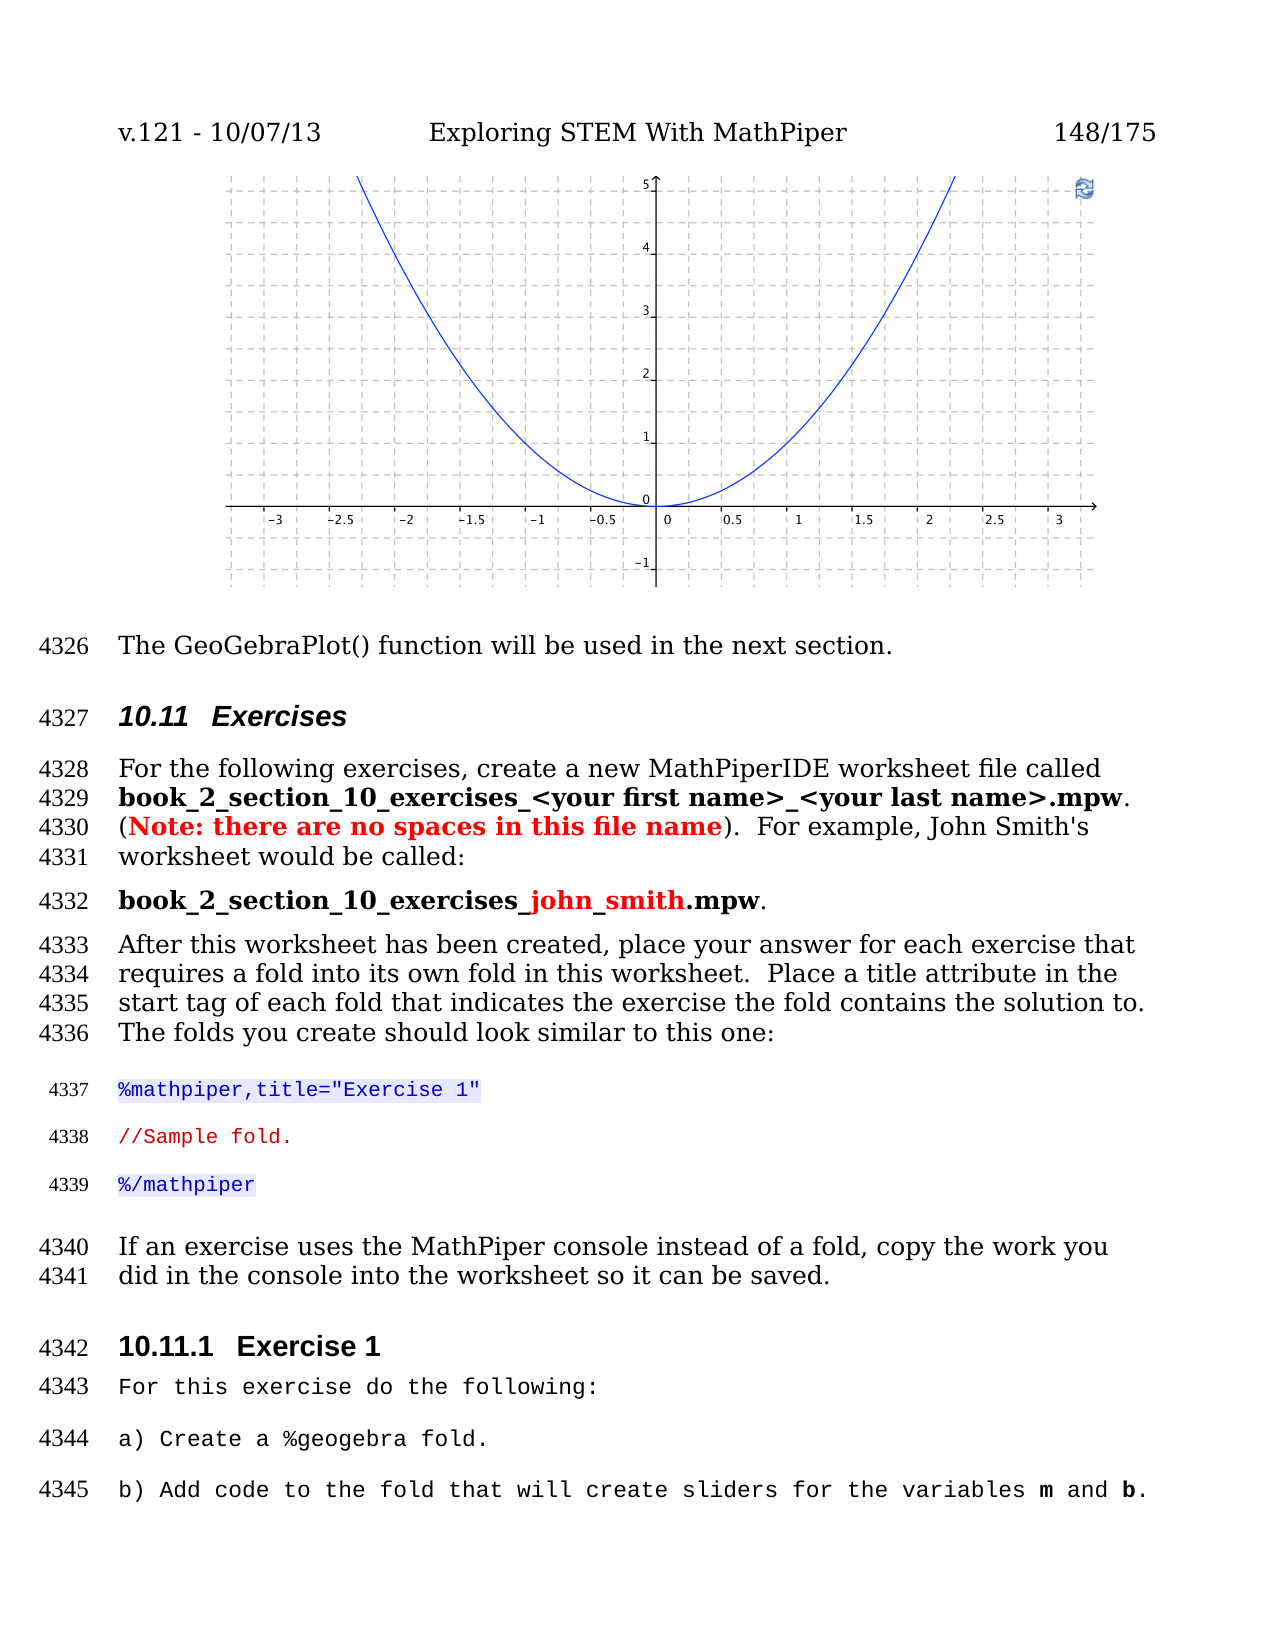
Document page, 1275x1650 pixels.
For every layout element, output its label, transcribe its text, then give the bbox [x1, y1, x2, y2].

picture [225, 176, 1097, 587]
text For this exercise do the following: [118, 1375, 1157, 1401]
subtitle Exercises [118, 699, 1157, 733]
text The GeoGebraPlot() function will be used in the next section. [118, 631, 1157, 660]
text For the following exercises, create a new MathPiperIDE worksheet file called book_2_section_10_exercises_<your first name>_<your last name>.mpw. (Note: there are no spaces in this file name). For example, John Smith's worksheet would be called: [118, 754, 1157, 871]
text a) Create a %geogebra fold. [118, 1427, 1157, 1453]
text If an exercise uses the MathPiper console instead of a fold, copy the work you did in the console into the worksheet so it can be saved. [118, 1232, 1157, 1290]
text b) Add code to the fold that will create sliders for the variables m and b. [118, 1479, 1157, 1505]
text //Sample fold. [118, 1126, 1157, 1150]
text book_2_section_10_exercises_john_smith.mpw. [118, 886, 1157, 915]
text After this worksheet has been created, place your answer for each exercise that requires a fold into its own fold in this worksheet. Place a title attribute in the start tag of each fold that indicates the exercise the fold contains the solution to. The folds you create should look similar to this one: [118, 930, 1157, 1047]
subtitle Exercise 1 [118, 1329, 1157, 1363]
text %mathpiper,title="Exercise 1" [118, 1079, 1157, 1103]
text %/mathpiper [118, 1173, 1157, 1197]
